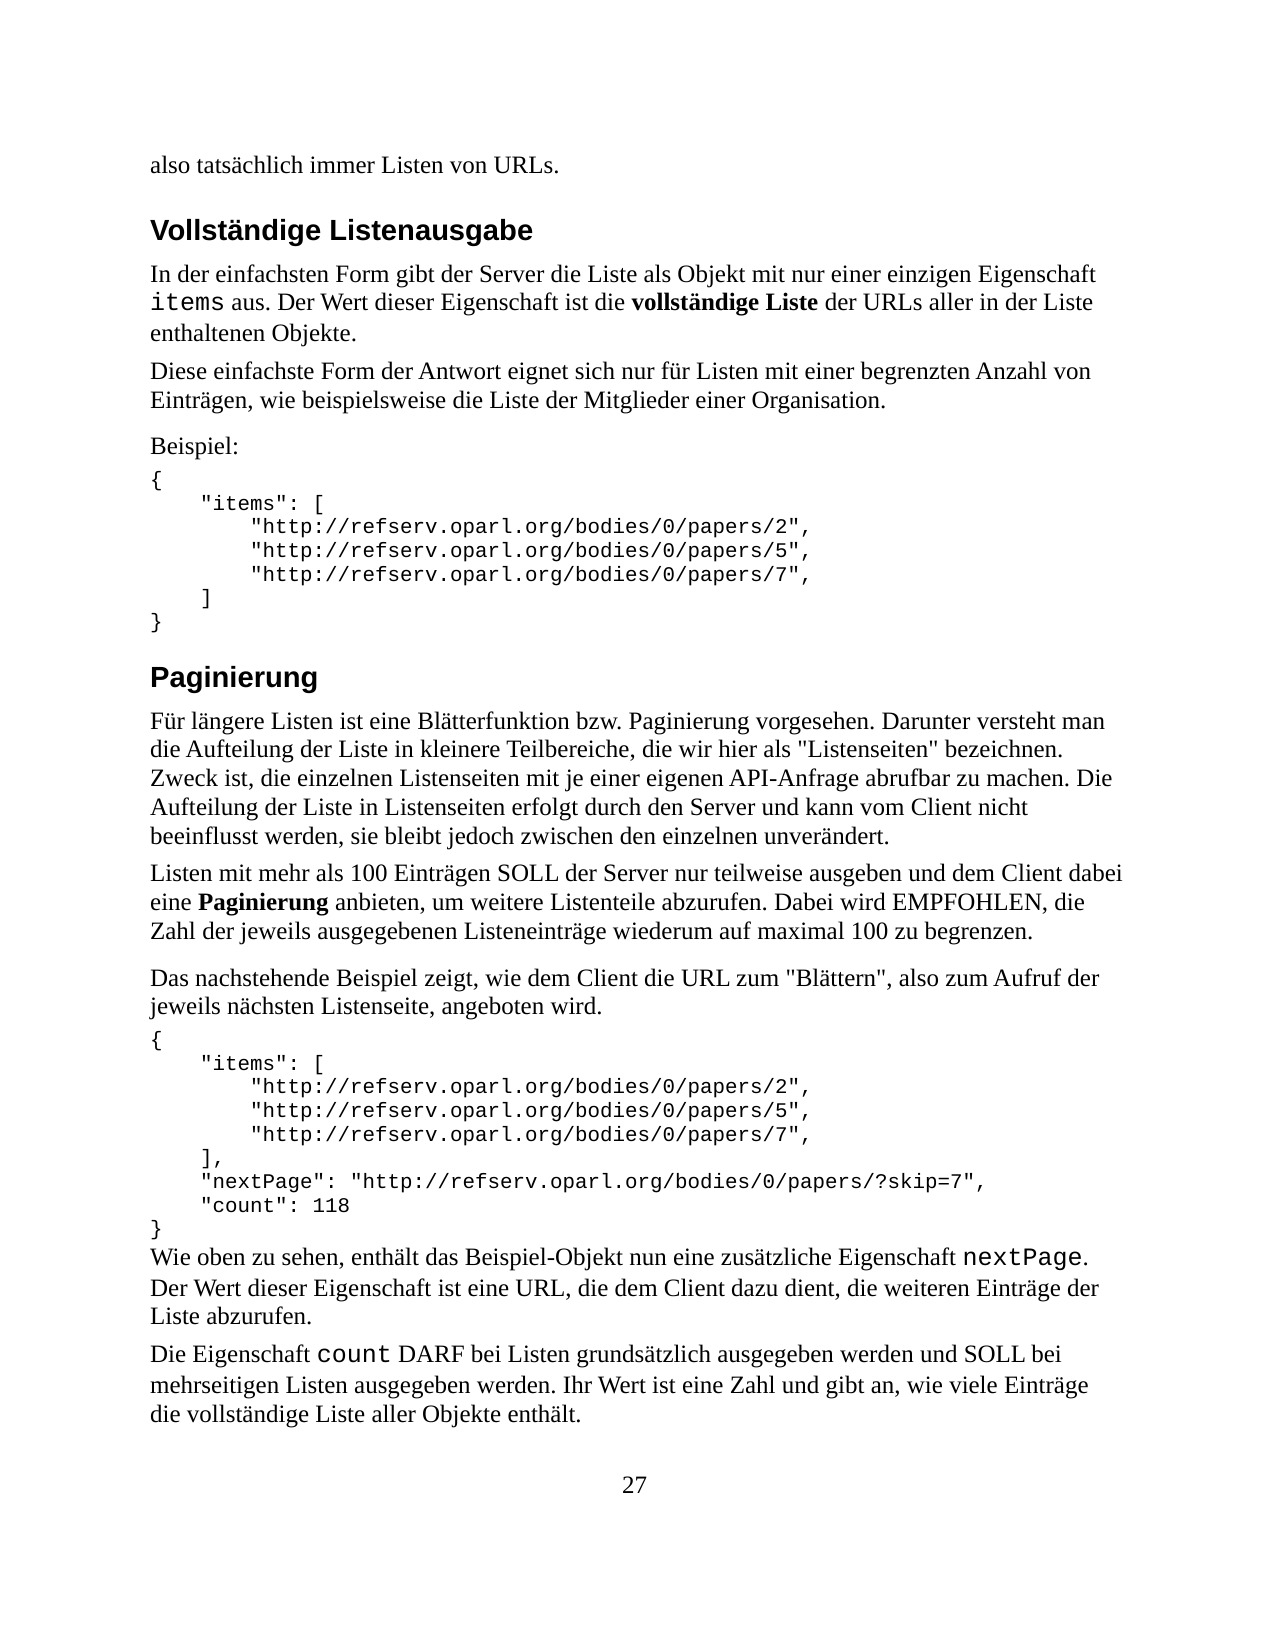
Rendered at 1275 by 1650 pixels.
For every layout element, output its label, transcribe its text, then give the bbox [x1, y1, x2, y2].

text "items": [ [150, 1053, 1125, 1076]
text } [150, 1218, 1125, 1242]
subtitle Vollständige Listenausgabe [150, 213, 1125, 246]
text Für längere Listen ist eine Blätterfunktion bzw. Paginierung vorgesehen. Darunter versteht man die Aufteilung der Liste in kleinere Teilbereiche, die wir hier als "Listenseiten" bezeichnen. Zweck ist, die einzelnen Listenseiten mit je einer eigenen API-Anfrage abrufbar zu machen. Die Aufteilung der Liste in Listenseiten erfolgt durch den Server und kann vom Client nicht beeinflusst werden, sie bleibt jedoch zwischen den einzelnen unverändert. [150, 706, 1125, 849]
text Listen mit mehr als 100 Einträgen SOLL der Server nur teilweise ausgeben und dem Client dabei eine Paginierung anbieten, um weitere Listenteile abzurufen. Dabei wird EMPFOHLEN, die Zahl der jeweils ausgegebenen Listeneinträge wiederum auf maximal 100 zu begrenzen. [150, 858, 1125, 945]
text Diese einfachste Form der Antwort eignet sich nur für Listen mit einer begrenzten Anzahl von Einträgen, wie beispielsweise die Liste der Mitglieder einer Organisation. [150, 356, 1125, 413]
text "nextPage": "http://refserv.oparl.org/bodies/0/papers/?skip=7", [150, 1171, 1125, 1194]
text ], [150, 1147, 1125, 1171]
text "http://refserv.oparl.org/bodies/0/papers/2", [150, 516, 1125, 540]
text "http://refserv.oparl.org/bodies/0/papers/2", [150, 1076, 1125, 1100]
text } [150, 611, 1125, 635]
text "items": [ [150, 493, 1125, 516]
text Das nachstehende Beispiel zeigt, wie dem Client die URL zum "Blättern", also zum Aufruf der jeweils nächsten Listenseite, angeboten wird. [150, 963, 1125, 1020]
text { [150, 469, 1125, 493]
text "http://refserv.oparl.org/bodies/0/papers/7", [150, 1124, 1125, 1147]
text Beispiel: [150, 431, 1125, 460]
text "http://refserv.oparl.org/bodies/0/papers/7", [150, 564, 1125, 587]
subtitle Paginierung [150, 660, 1125, 693]
text In der einfachsten Form gibt der Server die Liste als Objekt mit nur einer einzigen Eigenschaft items aus. Der Wert dieser Eigenschaft ist die vollständige Liste der URLs aller in der Liste enthaltenen Objekte. [150, 259, 1125, 347]
text "count": 118 [150, 1194, 1125, 1218]
text "http://refserv.oparl.org/bodies/0/papers/5", [150, 1100, 1125, 1124]
text "http://refserv.oparl.org/bodies/0/papers/5", [150, 540, 1125, 564]
text Wie oben zu sehen, enthält das Beispiel-Objekt nun eine zusätzliche Eigenschaft nextPage. Der Wert dieser Eigenschaft ist eine URL, die dem Client dazu dient, die weiteren Einträge der Liste abzurufen. [150, 1242, 1125, 1330]
text { [150, 1029, 1125, 1053]
text also tatsächlich immer Listen von URLs. [150, 150, 1125, 179]
text Die Eigenschaft count DARF bei Listen grundsätzlich ausgegeben werden und SOLL bei mehrseitigen Listen ausgegeben werden. Ihr Wert ist eine Zahl und gibt an, wie viele Einträge die vollständige Liste aller Objekte enthält. [150, 1339, 1125, 1427]
text ] [150, 587, 1125, 611]
